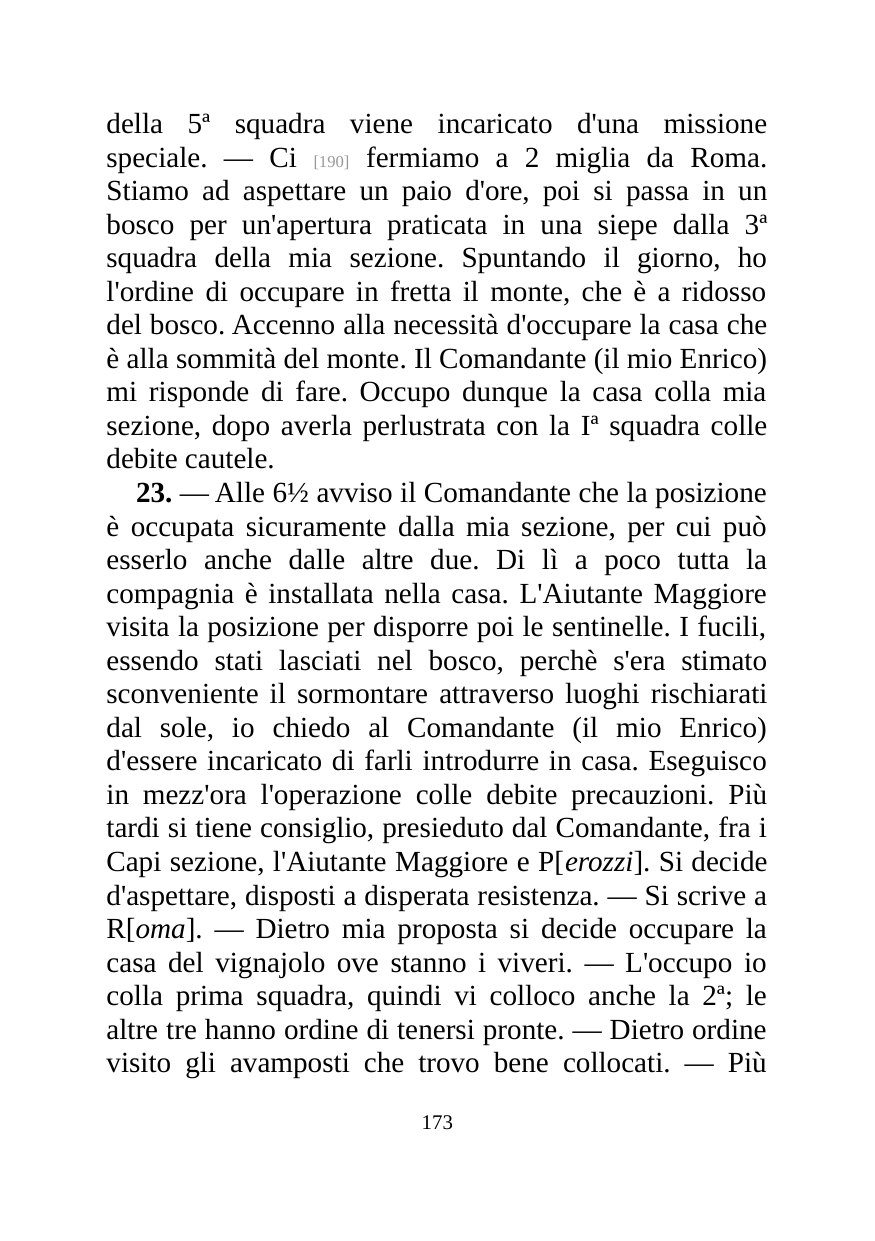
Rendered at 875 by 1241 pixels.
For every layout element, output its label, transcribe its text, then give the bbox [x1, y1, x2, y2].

text della 5ª squadra viene incaricato d'una missione speciale. — Ci [190] fermiamo a 2 miglia da Roma. Stiamo ad aspettare un paio d'ore, poi si passa in un bosco per un'apertura praticata in una siepe dalla 3ª squadra della mia sezione. Spuntando il giorno, ho l'ordine di occupare in fretta il monte, che è a ridosso del bosco. Accenno alla necessità d'occupare la casa che è alla sommità del monte. Il Comandante (il mio Enrico) mi risponde di fare. Occupo dunque la casa colla mia sezione, dopo averla perlustrata con la Iª squadra colle debite cautele. [106, 106, 768, 475]
text 23. — Alle 6½ avviso il Comandante che la posizione è occupata sicuramente dalla mia sezione, per cui può esserlo anche dalle altre due. Di lì a poco tutta la compagnia è installata nella casa. L'Aiutante Maggiore visita la posizione per disporre poi le sentinelle. I fucili, essendo stati lasciati nel bosco, perchè s'era stimato sconveniente il sormontare attraverso luoghi rischiarati dal sole, io chiedo al Comandante (il mio Enrico) d'essere incaricato di farli introdurre in casa. Eseguisco in mezz'ora l'operazione colle debite precauzioni. Più tardi si tiene consiglio, presieduto dal Comandante, fra i Capi sezione, l'Aiutante Maggiore e P[erozzi]. Si decide d'aspettare, disposti a disperata resistenza. — Si scrive a R[oma]. — Dietro mia proposta si decide occupare la casa del vignajolo ove stanno i viveri. — L'occupo io colla prima squadra, quindi vi colloco anche la 2ª; le altre tre hanno ordine di tenersi pronte. — Dietro ordine visito gli avamposti che trovo bene collocati. — Più [106, 475, 768, 1079]
